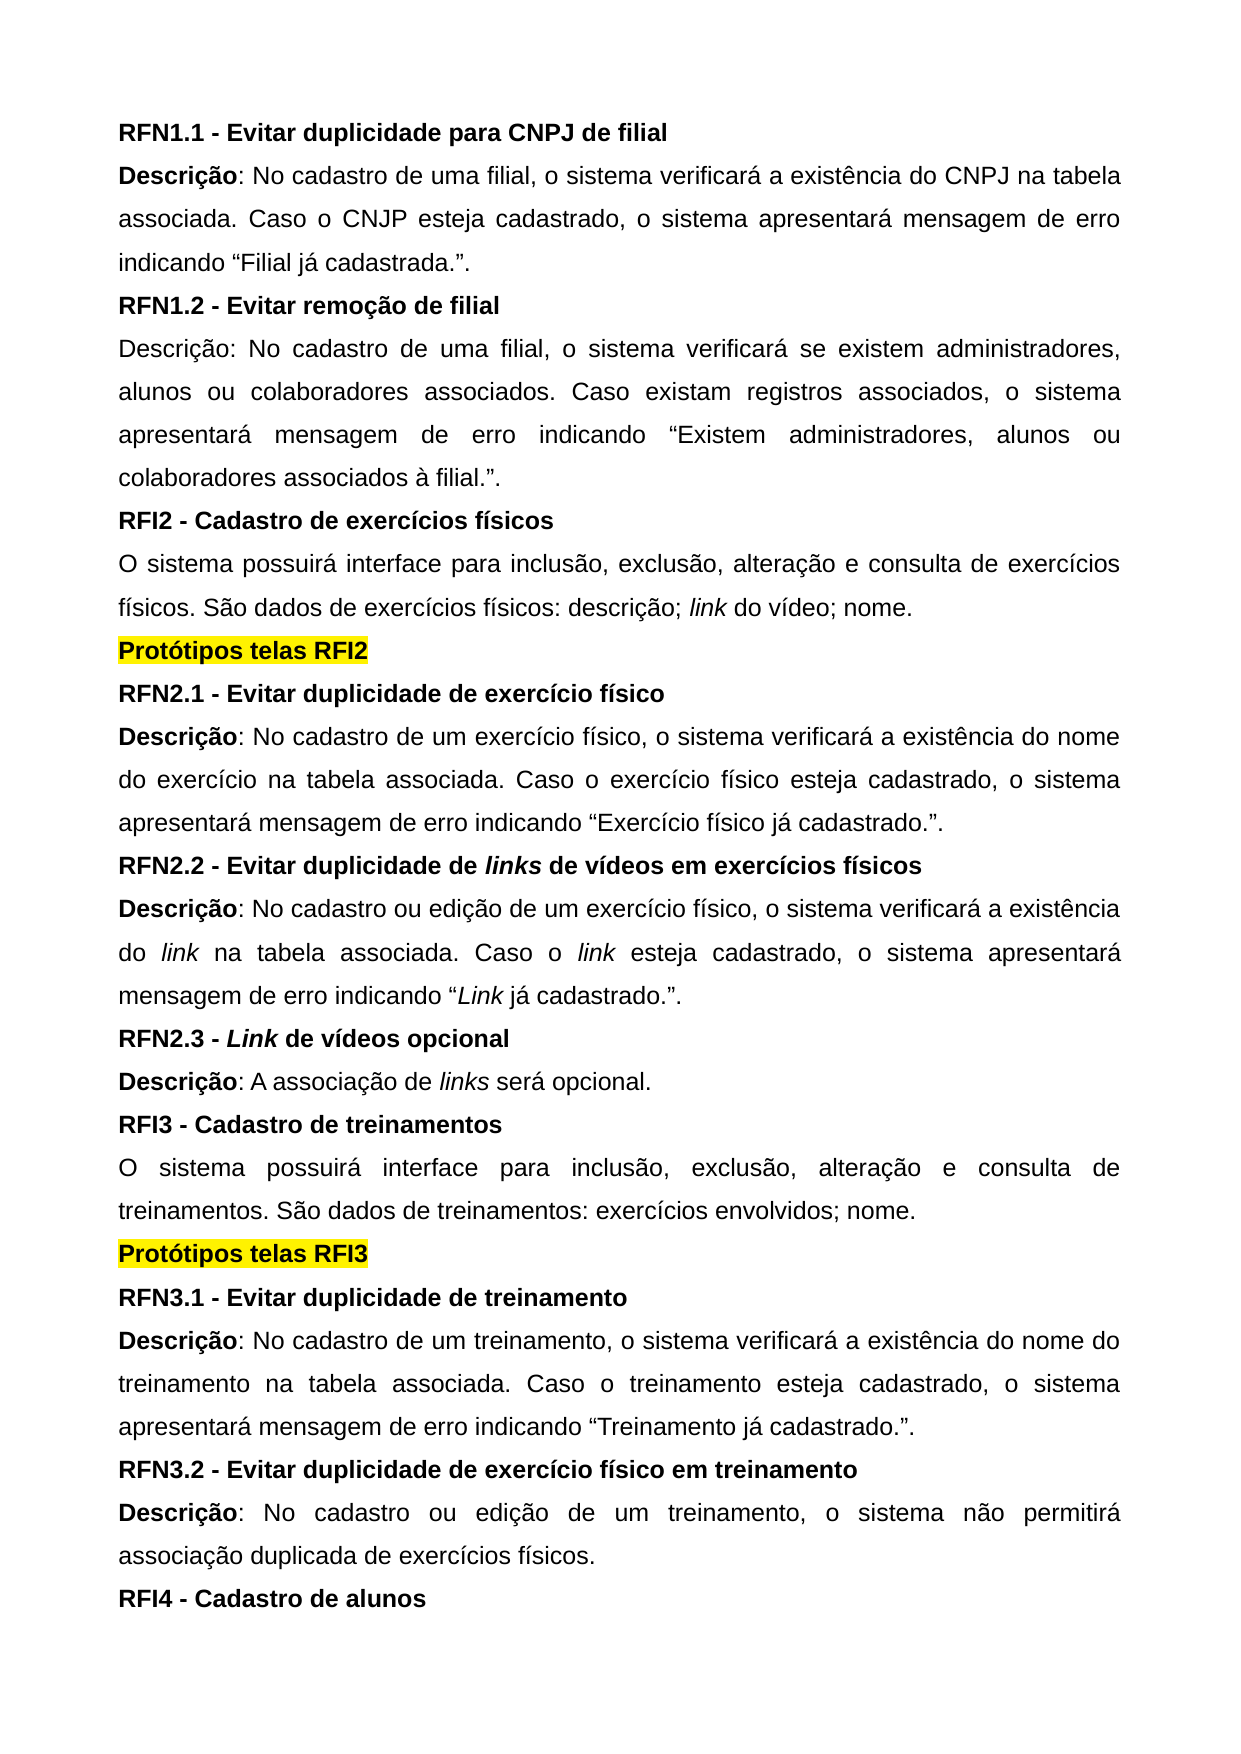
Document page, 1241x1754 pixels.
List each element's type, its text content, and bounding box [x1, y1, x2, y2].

text Descrição: A associação de links será opcional. [118, 1067, 1122, 1096]
text Descrição: No cadastro de um treinamento, o sistema verificará a existência do nome do treinamento na tabela associada. Caso o treinamento esteja cadastrado, o sistema apresentará mensagem de erro indicando “Treinamento já cadastrado.”. [118, 1326, 1122, 1441]
text RFN2.1 - Evitar duplicidade de exercício físico [118, 679, 1122, 707]
text RFN3.1 - Evitar duplicidade de treinamento [118, 1282, 1122, 1311]
text O sistema possuirá interface para inclusão, exclusão, alteração e consulta de exercícios físicos. São dados de exercícios físicos: descrição; link do vídeo; nome. [118, 549, 1122, 621]
text Descrição: No cadastro de uma filial, o sistema verificará se existem administradores, alunos ou colaboradores associados. Caso existam registros associados, o sistema apresentará mensagem de erro indicando “Existem administradores, alunos ou colaboradores associados à filial.”. [118, 334, 1122, 492]
text RFN1.1 - Evitar duplicidade para CNPJ de filial [118, 118, 1122, 147]
text RFI4 - Cadastro de alunos [118, 1584, 1122, 1613]
text Descrição: No cadastro de uma filial, o sistema verificará a existência do CNPJ na tabela associada. Caso o CNJP esteja cadastrado, o sistema apresentará mensagem de erro indicando “Filial já cadastrada.”. [118, 161, 1122, 276]
text RFI3 - Cadastro de treinamentos [118, 1110, 1122, 1139]
text Protótipos telas RFI3 [118, 1239, 1122, 1268]
text Descrição: No cadastro ou edição de um treinamento, o sistema não permitirá associação duplicada de exercícios físicos. [118, 1498, 1122, 1570]
text RFN3.2 - Evitar duplicidade de exercício físico em treinamento [118, 1455, 1122, 1484]
text Protótipos telas RFI2 [118, 636, 1122, 664]
text RFN2.3 - Link de vídeos opcional [118, 1024, 1122, 1052]
text O sistema possuirá interface para inclusão, exclusão, alteração e consulta de treinamentos. São dados de treinamentos: exercícios envolvidos; nome. [118, 1153, 1122, 1225]
text RFI2 - Cadastro de exercícios físicos [118, 506, 1122, 535]
text RFN1.2 - Evitar remoção de filial [118, 291, 1122, 319]
text RFN2.2 - Evitar duplicidade de links de vídeos em exercícios físicos [118, 851, 1122, 880]
text Descrição: No cadastro de um exercício físico, o sistema verificará a existência do nome do exercício na tabela associada. Caso o exercício físico esteja cadastrado, o sistema apresentará mensagem de erro indicando “Exercício físico já cadastrado.”. [118, 722, 1122, 837]
text Descrição: No cadastro ou edição de um exercício físico, o sistema verificará a existência do link na tabela associada. Caso o link esteja cadastrado, o sistema apresentará mensagem de erro indicando “Link já cadastrado.”. [118, 894, 1122, 1009]
